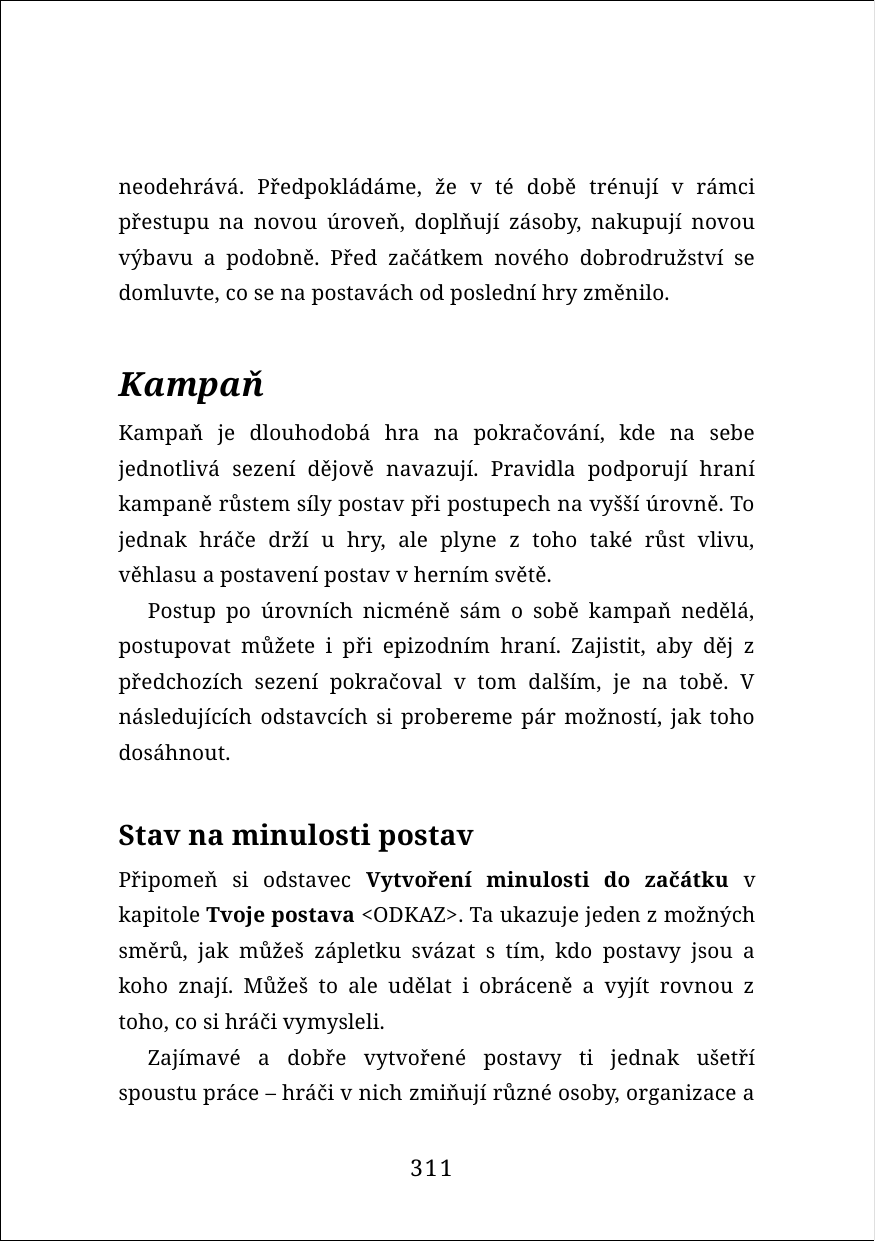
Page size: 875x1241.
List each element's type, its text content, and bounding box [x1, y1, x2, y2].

text neodehrává. Předpokládáme, že v té době trénují v rámci přestupu na novou úroveň, doplňují zásoby, nakupují novou výbavu a podobně. Před začátkem nového dobrodružství se domluvte, co se na postavách od poslední hry změnilo. [118, 172, 756, 307]
text Kampaň je dlouhodobá hra na pokračování, kde na sebe jednotlivá sezení dějově navazují. Pravidla podporují hraní kampaně růstem síly postav při postupech na vyšší úrovně. To jednak hráče drží u hry, ale plyne z toho také růst vlivu, věhlasu a postavení postav v herním světě. Postup po úrovních nicméně sám o sobě kampaň nedělá, postupovat můžete i při epizodním hraní. Zajistit, aby děj z předchozích sezení pokračoval v tom dalším, je na tobě. V následujících odstavcích si probereme pár možností, jak toho dosáhnout. [118, 418, 756, 766]
subtitle Stav na minulosti postav [118, 815, 756, 853]
text Připomeň si odstavec Vytvoření minulosti do začátku v kapitole Tvoje postava <ODKAZ>. Ta ukazuje jeden z možných směrů, jak můžeš zápletku svázat s tím, kdo postavy jsou a koho znají. Můžeš to ale udělat i obráceně a vyjít rovnou z toho, co si hráči vymysleli. Zajímavé a dobře vytvořené postavy ti jednak ušetří spoustu práce – hráči v nich zmiňují různé osoby, organizace a [118, 865, 756, 1107]
subtitle Kampaň [118, 361, 756, 407]
